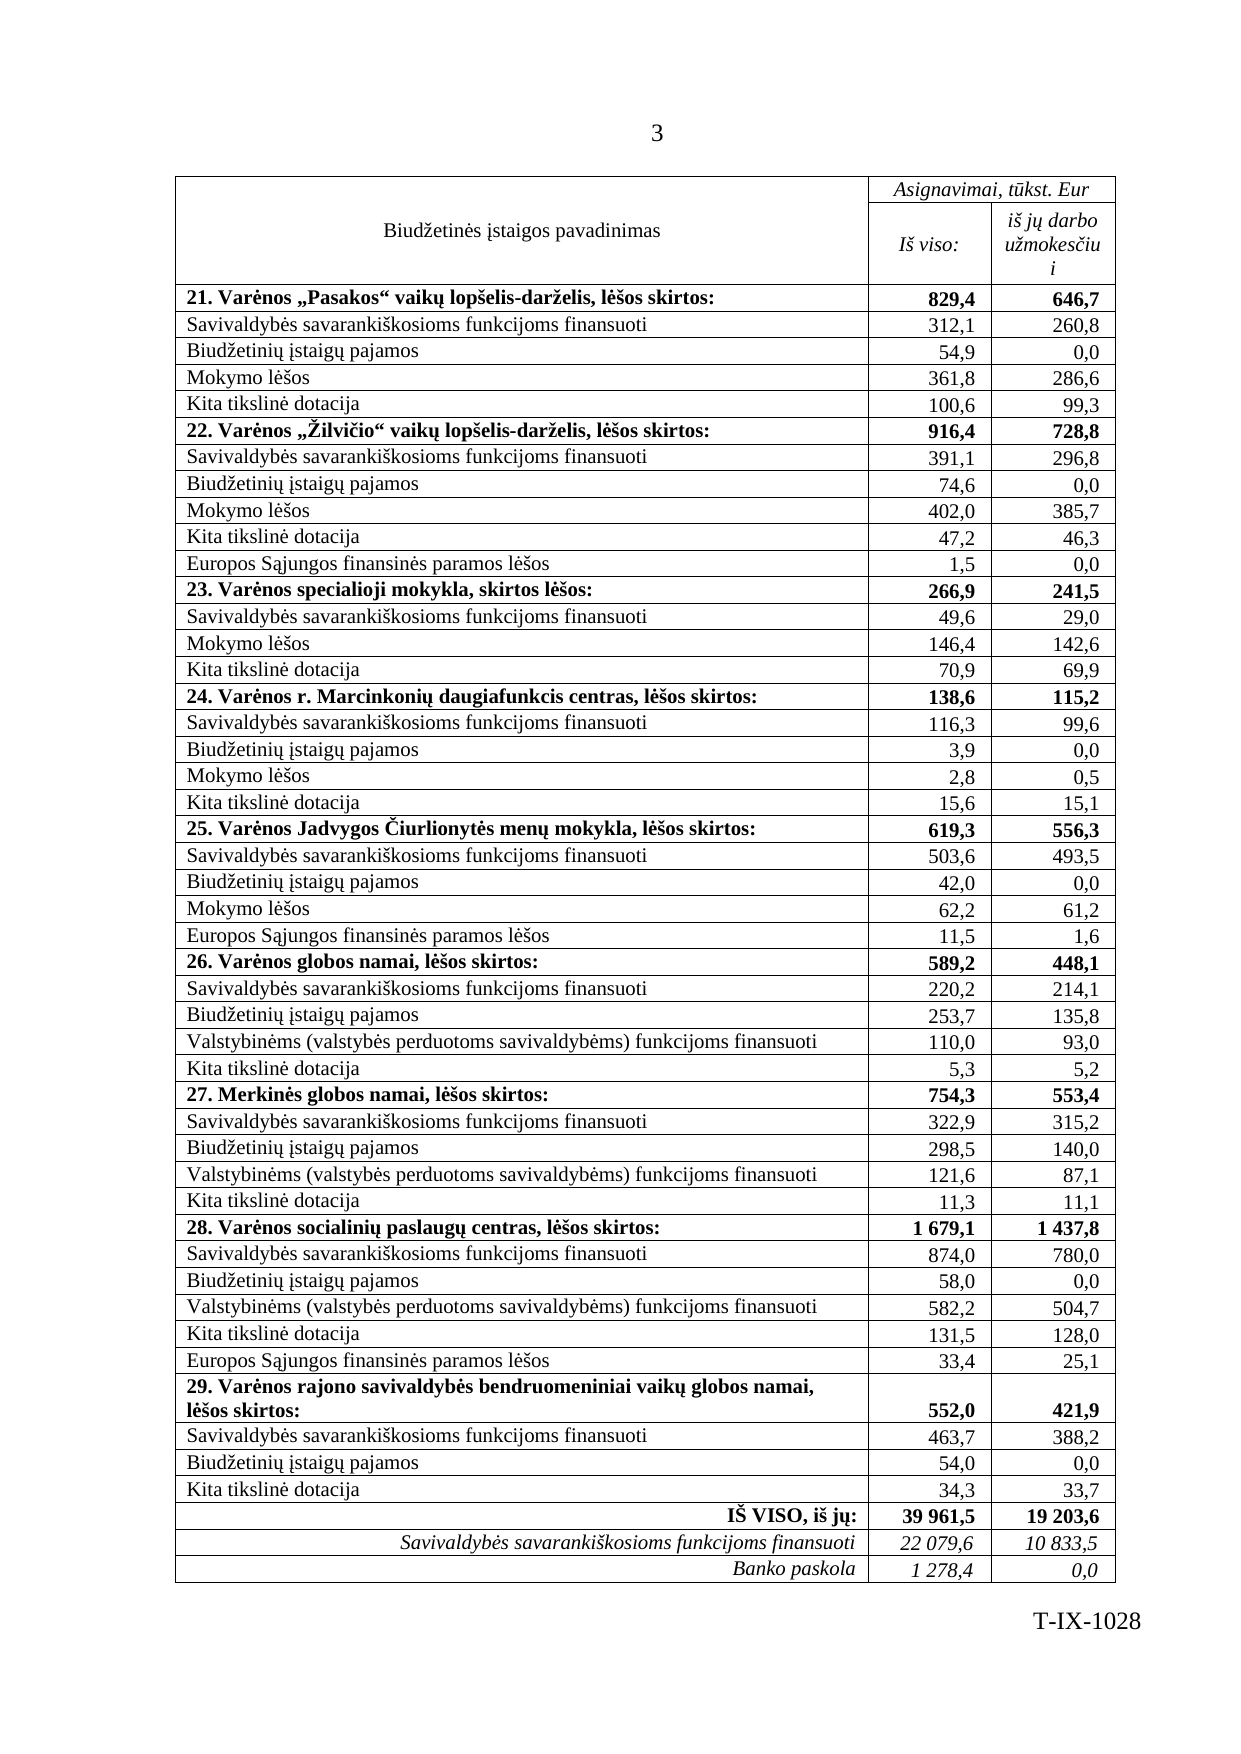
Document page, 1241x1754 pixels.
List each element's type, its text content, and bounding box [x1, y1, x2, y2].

table_cell 87,1 [992, 1162, 1115, 1187]
table_cell 23. Varėnos specialioji mokykla, skirtos lėšos: [176, 577, 868, 603]
table_cell [1116, 311, 1139, 337]
table_cell Kita tikslinė dotacija [176, 1321, 868, 1347]
table_cell [1116, 1347, 1139, 1373]
table_cell 1,6 [992, 923, 1115, 948]
table_cell 11,3 [869, 1188, 991, 1214]
table_cell Savivaldybės savarankiškosioms funkcijoms finansuoti [176, 843, 868, 868]
table_cell 121,6 [869, 1162, 991, 1187]
table_cell 49,6 [869, 604, 991, 629]
table_cell 402,0 [869, 498, 991, 523]
table_cell [1116, 444, 1139, 470]
table_cell 493,5 [992, 843, 1115, 868]
table_cell [1116, 603, 1139, 629]
table_cell 116,3 [869, 710, 991, 736]
table_cell 385,7 [992, 498, 1115, 523]
table_cell [1116, 470, 1139, 497]
table_cell Biudžetinių įstaigų pajamos [176, 471, 868, 497]
table_cell 260,8 [992, 312, 1115, 337]
table_cell Savivaldybės savarankiškosioms funkcijoms finansuoti [176, 1109, 868, 1134]
table_cell 322,9 [869, 1109, 991, 1134]
table_cell Europos Sąjungos finansinės paramos lėšos [176, 551, 868, 576]
table_cell 253,7 [869, 1002, 991, 1028]
table_cell 286,6 [992, 365, 1115, 390]
table_cell [1116, 629, 1139, 656]
table_cell Biudžetinių įstaigų pajamos [176, 737, 868, 762]
table_cell 874,0 [869, 1241, 991, 1267]
table_cell Mokymo lėšos [176, 498, 868, 523]
table_cell 33,4 [869, 1348, 991, 1373]
table_cell Valstybinėms (valstybės perduotoms savivaldybėms) funkcijoms finansuoti [176, 1162, 868, 1187]
table_cell [1116, 1267, 1139, 1293]
table_cell 448,1 [992, 949, 1115, 975]
table_cell Kita tikslinė dotacija [176, 1188, 868, 1214]
table_cell [1116, 1240, 1139, 1267]
table_cell 42,0 [869, 870, 991, 895]
table_cell Banko paskola [176, 1556, 868, 1582]
table_cell Savivaldybės savarankiškosioms funkcijoms finansuoti [176, 445, 868, 470]
table_cell Kita tikslinė dotacija [176, 391, 868, 417]
table_cell 11,5 [869, 923, 991, 948]
table_cell 315,2 [992, 1109, 1115, 1134]
table_cell [1116, 497, 1139, 523]
table_cell [1116, 202, 1139, 231]
table_cell [1116, 948, 1139, 975]
table_cell [1116, 231, 1139, 257]
table_cell Biudžetinių įstaigų pajamos [176, 1002, 868, 1028]
table_cell [1116, 523, 1139, 550]
table_cell 26. Varėnos globos namai, lėšos skirtos: [176, 949, 868, 975]
table_cell [1116, 1320, 1139, 1347]
table_cell Europos Sąjungos finansinės paramos lėšos [176, 923, 868, 948]
table_cell 1 437,8 [992, 1215, 1115, 1240]
table_cell Savivaldybės savarankiškosioms funkcijoms finansuoti [176, 976, 868, 1001]
table_cell 214,1 [992, 976, 1115, 1001]
table_cell 34,3 [869, 1476, 991, 1502]
table_cell 241,5 [992, 577, 1115, 603]
table_cell 0,0 [992, 1268, 1115, 1293]
table_cell 99,6 [992, 710, 1115, 736]
table_cell 582,2 [869, 1295, 991, 1320]
table_cell [1116, 1214, 1139, 1240]
table_cell 220,2 [869, 976, 991, 1001]
table_cell 312,1 [869, 312, 991, 337]
table_cell 28. Varėnos socialinių paslaugų centras, lėšos skirtos: [176, 1215, 868, 1240]
table_cell 54,9 [869, 338, 991, 364]
table_cell [1116, 576, 1139, 603]
table_cell 780,0 [992, 1241, 1115, 1267]
table_cell 15,6 [869, 790, 991, 815]
table_cell [1116, 258, 1139, 284]
table_cell Europos Sąjungos finansinės paramos lėšos [176, 1348, 868, 1373]
table_cell [1116, 922, 1139, 948]
table_cell 421,9 [992, 1374, 1115, 1422]
table_cell 128,0 [992, 1321, 1115, 1347]
table_cell 10 833,5 [992, 1530, 1115, 1555]
table_cell [1116, 1054, 1139, 1081]
table_cell Mokymo lėšos [176, 896, 868, 922]
table_cell 100,6 [869, 391, 991, 417]
table_cell [1116, 417, 1139, 443]
table_cell 74,6 [869, 471, 991, 497]
table_cell 552,0 [869, 1374, 991, 1422]
table_cell 131,5 [869, 1321, 991, 1347]
table_cell 142,6 [992, 630, 1115, 656]
table_cell [1116, 1529, 1139, 1555]
table_cell 0,0 [992, 1450, 1115, 1475]
table_cell [1116, 390, 1139, 417]
table_cell 388,2 [992, 1423, 1115, 1449]
table_cell 69,9 [992, 657, 1115, 682]
table_cell 110,0 [869, 1029, 991, 1054]
table_cell 0,5 [992, 763, 1115, 789]
table_cell 15,1 [992, 790, 1115, 815]
table_cell Biudžetinių įstaigų pajamos [176, 338, 868, 364]
table_cell [1116, 364, 1139, 390]
table_cell 3,9 [869, 737, 991, 762]
table_cell [1116, 1134, 1139, 1161]
table_cell Valstybinėms (valstybės perduotoms savivaldybėms) funkcijoms finansuoti [176, 1295, 868, 1320]
table_cell [1116, 1001, 1139, 1028]
table_cell [1116, 337, 1139, 364]
table_cell [1116, 1475, 1139, 1502]
table_cell Savivaldybės savarankiškosioms funkcijoms finansuoti [176, 604, 868, 629]
table_cell [1116, 895, 1139, 922]
table_cell Biudžetinių įstaigų pajamos [176, 1135, 868, 1161]
table_cell 0,0 [992, 737, 1115, 762]
table_cell [1116, 1373, 1139, 1422]
table_cell [1116, 815, 1139, 842]
table_cell [1116, 1187, 1139, 1214]
table_cell Mokymo lėšos [176, 365, 868, 390]
table_cell [1116, 1294, 1139, 1320]
table_cell 47,2 [869, 524, 991, 550]
table_cell 916,4 [869, 418, 991, 443]
table_cell Savivaldybės savarankiškosioms funkcijoms finansuoti [176, 1241, 868, 1267]
table_cell 361,8 [869, 365, 991, 390]
table_cell [1116, 762, 1139, 789]
table_cell IŠ VISO, iš jų: [176, 1503, 868, 1528]
table_cell Biudžetinių įstaigų pajamos [176, 870, 868, 895]
table_cell 29. Varėnos rajono savivaldybės bendruomeniniai vaikų globos namai, lėšos skirtos: [176, 1374, 868, 1422]
table_cell iš jų darbo užmokesčiui [992, 203, 1115, 284]
table_cell [1116, 1502, 1139, 1528]
table_cell 115,2 [992, 684, 1115, 709]
table_header Asignavimai, tūkst. Eur [869, 177, 1115, 202]
table_cell 589,2 [869, 949, 991, 975]
table_cell [1116, 683, 1139, 709]
table_cell 296,8 [992, 445, 1115, 470]
table_cell [1116, 550, 1139, 576]
table_cell [1116, 1422, 1139, 1449]
table_cell 619,3 [869, 816, 991, 842]
table_cell 0,0 [992, 338, 1115, 364]
table_cell 11,1 [992, 1188, 1115, 1214]
table_cell [1116, 869, 1139, 895]
table_cell Iš viso: [869, 203, 991, 284]
table_cell 5,3 [869, 1055, 991, 1081]
table_cell 829,4 [869, 285, 991, 311]
table_cell 266,9 [869, 577, 991, 603]
table_cell [1116, 975, 1139, 1001]
table_cell 93,0 [992, 1029, 1115, 1054]
table_header [1116, 176, 1139, 202]
table_cell Kita tikslinė dotacija [176, 1055, 868, 1081]
table_cell Kita tikslinė dotacija [176, 524, 868, 550]
table_cell 298,5 [869, 1135, 991, 1161]
table_cell 5,2 [992, 1055, 1115, 1081]
table_cell 25. Varėnos Jadvygos Čiurlionytės menų mokykla, lėšos skirtos: [176, 816, 868, 842]
table_cell [1116, 1108, 1139, 1134]
table_cell 46,3 [992, 524, 1115, 550]
table_cell 754,3 [869, 1082, 991, 1107]
table_cell 39 961,5 [869, 1503, 991, 1528]
table_cell Savivaldybės savarankiškosioms funkcijoms finansuoti [176, 312, 868, 337]
table_cell 99,3 [992, 391, 1115, 417]
table_cell 556,3 [992, 816, 1115, 842]
table_cell 21. Varėnos „Pasakos“ vaikų lopšelis-darželis, lėšos skirtos: [176, 285, 868, 311]
table_cell 22. Varėnos „Žilvičio“ vaikų lopšelis-darželis, lėšos skirtos: [176, 418, 868, 443]
table_cell [1116, 1028, 1139, 1054]
table_cell 146,4 [869, 630, 991, 656]
table_cell 1 679,1 [869, 1215, 991, 1240]
table_cell 0,0 [992, 870, 1115, 895]
table_cell [1116, 709, 1139, 736]
table_cell Biudžetinių įstaigų pajamos [176, 1450, 868, 1475]
table_cell 135,8 [992, 1002, 1115, 1028]
table_cell 728,8 [992, 418, 1115, 443]
table_cell [1116, 1081, 1139, 1107]
table_cell 463,7 [869, 1423, 991, 1449]
table_cell [1116, 284, 1139, 311]
table_cell 29,0 [992, 604, 1115, 629]
table_cell [1116, 1161, 1139, 1187]
table_cell Savivaldybės savarankiškosioms funkcijoms finansuoti [176, 1530, 868, 1555]
table_cell 138,6 [869, 684, 991, 709]
table_cell Kita tikslinė dotacija [176, 657, 868, 682]
table_cell Savivaldybės savarankiškosioms funkcijoms finansuoti [176, 1423, 868, 1449]
table_cell 24. Varėnos r. Marcinkonių daugiafunkcis centras, lėšos skirtos: [176, 684, 868, 709]
table_cell 504,7 [992, 1295, 1115, 1320]
table_cell [1116, 1449, 1139, 1475]
table_cell [1116, 842, 1139, 868]
table_cell 22 079,6 [869, 1530, 991, 1555]
table_cell 646,7 [992, 285, 1115, 311]
table_cell Mokymo lėšos [176, 630, 868, 656]
table_cell 58,0 [869, 1268, 991, 1293]
table_cell Biudžetinių įstaigų pajamos [176, 1268, 868, 1293]
table_cell 1,5 [869, 551, 991, 576]
table_cell 503,6 [869, 843, 991, 868]
table_cell 553,4 [992, 1082, 1115, 1107]
table_cell 1 278,4 [869, 1556, 991, 1582]
table_cell 27. Merkinės globos namai, lėšos skirtos: [176, 1082, 868, 1107]
table_cell 0,0 [992, 551, 1115, 576]
table_cell [1116, 789, 1139, 815]
table_cell 54,0 [869, 1450, 991, 1475]
table_cell Savivaldybės savarankiškosioms funkcijoms finansuoti [176, 710, 868, 736]
table_cell 391,1 [869, 445, 991, 470]
table_header Biudžetinės įstaigos pavadinimas [176, 177, 868, 284]
table_cell [1116, 656, 1139, 682]
table_cell 61,2 [992, 896, 1115, 922]
table_cell 2,8 [869, 763, 991, 789]
table_cell 33,7 [992, 1476, 1115, 1502]
table_cell 19 203,6 [992, 1503, 1115, 1528]
table_cell 62,2 [869, 896, 991, 922]
table_cell 0,0 [992, 471, 1115, 497]
table_cell 70,9 [869, 657, 991, 682]
table_cell Kita tikslinė dotacija [176, 790, 868, 815]
table_cell 140,0 [992, 1135, 1115, 1161]
table_cell Valstybinėms (valstybės perduotoms savivaldybėms) funkcijoms finansuoti [176, 1029, 868, 1054]
table_cell 25,1 [992, 1348, 1115, 1373]
table_cell [1116, 736, 1139, 762]
table_cell [1116, 1555, 1139, 1582]
table_cell Kita tikslinė dotacija [176, 1476, 868, 1502]
table_cell Mokymo lėšos [176, 763, 868, 789]
table_cell 0,0 [992, 1556, 1115, 1582]
